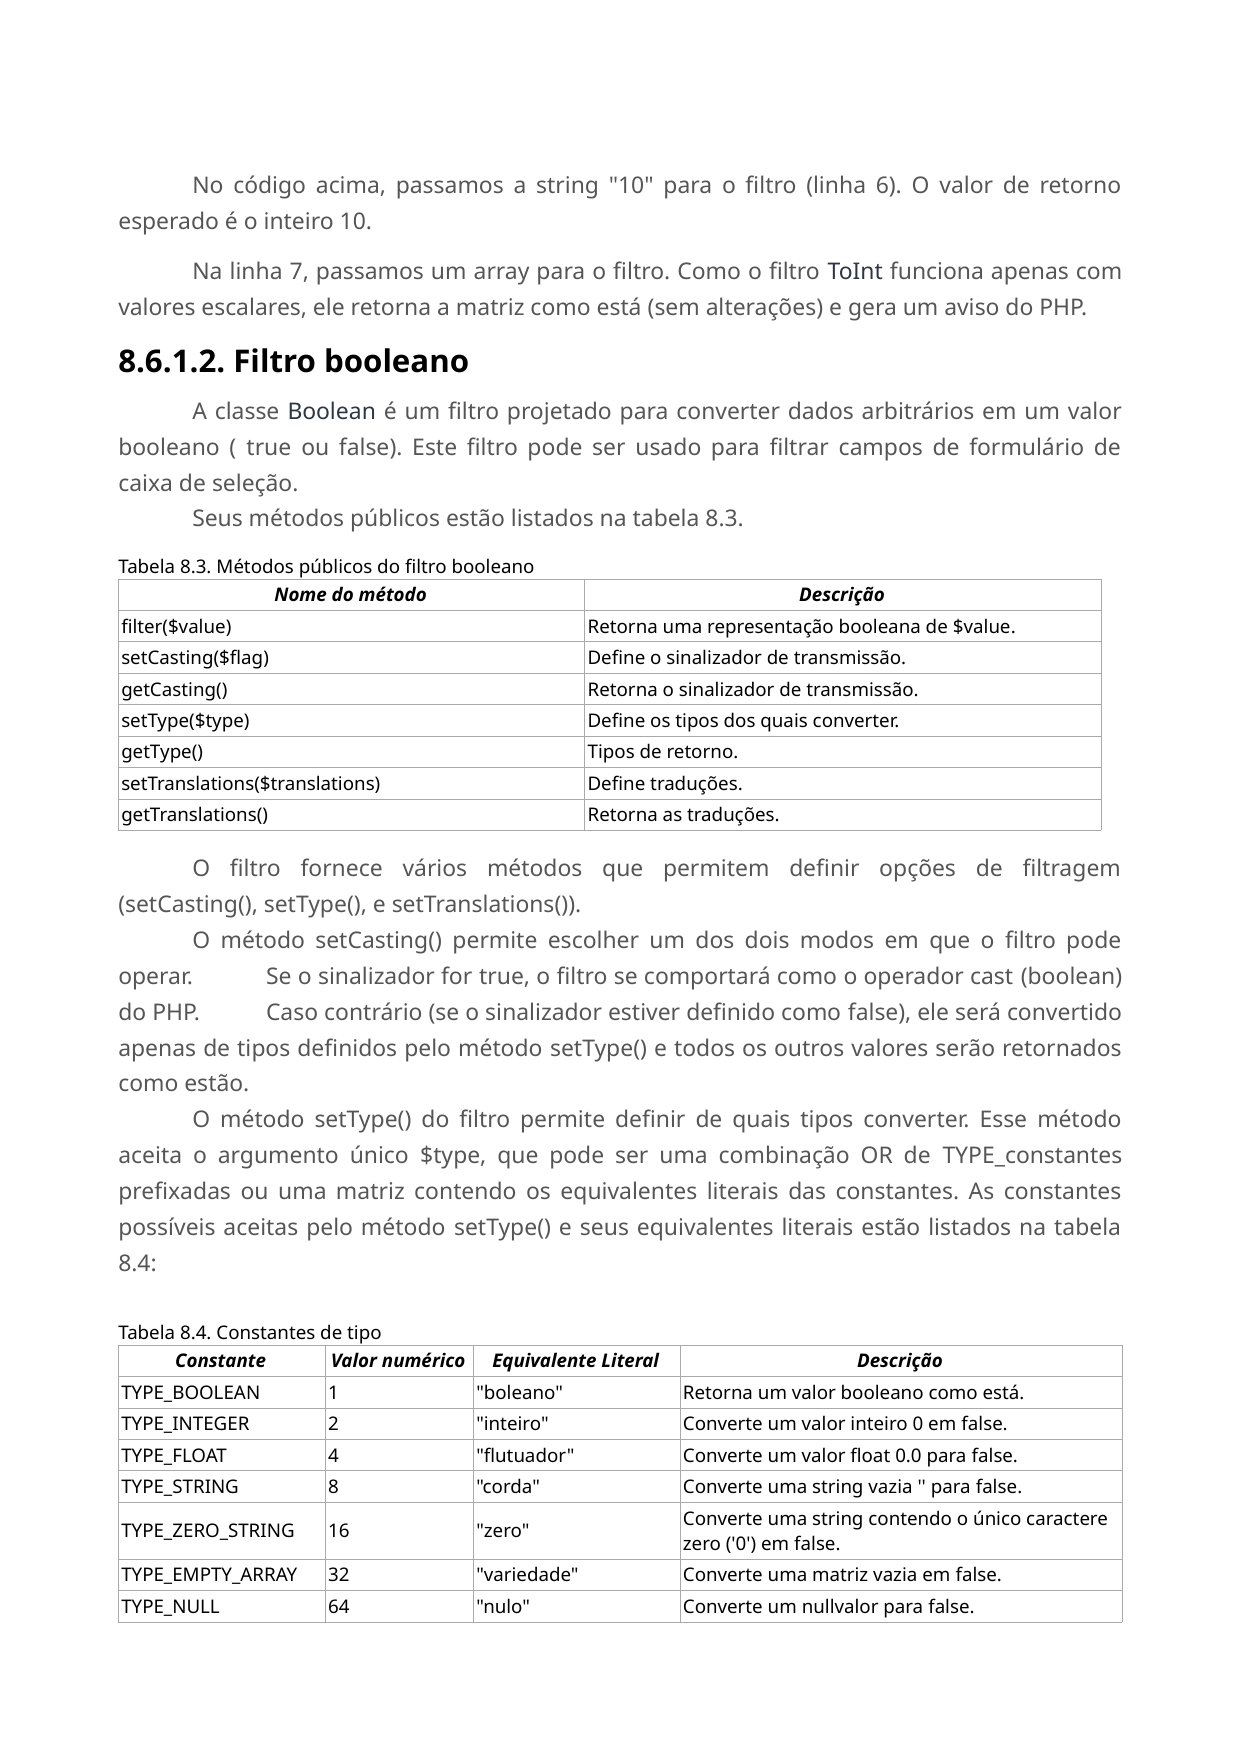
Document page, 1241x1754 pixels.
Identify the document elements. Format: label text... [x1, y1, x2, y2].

table_cell getTranslations() [119, 800, 584, 830]
table_cell "corda" [474, 1471, 680, 1502]
text A classe Boolean é um filtro projetado para converter dados arbitrários em um valor booleano ( true ou false). Este filtro pode ser usado para filtrar campos de formulário de caixa de seleção. [118, 394, 1122, 498]
table_cell Converte uma matriz vazia em false. [681, 1560, 1122, 1590]
table_cell 4 [326, 1440, 473, 1470]
table_cell Converte uma string vazia '' para false. [681, 1471, 1122, 1502]
table_cell Define os tipos dos quais converter. [585, 705, 1101, 736]
text Tabela 8.4. Constantes de tipo [118, 1319, 1122, 1344]
table_cell Converte um valor float 0.0 para false. [681, 1440, 1122, 1470]
table_cell 64 [326, 1591, 473, 1622]
table_cell Converte uma string contendo o único caractere zero ('0') em false. [681, 1503, 1122, 1559]
table_header Descrição [585, 580, 1101, 610]
table_cell Converte um valor inteiro 0 em false. [681, 1409, 1122, 1439]
table_cell "boleano" [474, 1377, 680, 1407]
table_cell "flutuador" [474, 1440, 680, 1470]
table_cell TYPE_STRING [119, 1471, 325, 1502]
table_cell TYPE_ZERO_STRING [119, 1503, 325, 1559]
table_cell TYPE_INTEGER [119, 1409, 325, 1439]
table_cell Retorna o sinalizador de transmissão. [585, 674, 1101, 704]
table_cell TYPE_NULL [119, 1591, 325, 1622]
table_cell "nulo" [474, 1591, 680, 1622]
table_cell 32 [326, 1560, 473, 1590]
table_cell "variedade" [474, 1560, 680, 1590]
text O método setCasting() permite escolher um dos dois modos em que o filtro pode operar. Se o sinalizador for true, o filtro se comportará como o operador cast (boolean) do PHP. Caso contrário (se o sinalizador estiver definido como false), ele será convertido apenas de tipos definidos pelo método setType() e todos os outros valores serão retornados como estão. [118, 924, 1122, 1099]
table_cell TYPE_BOOLEAN [119, 1377, 325, 1407]
table_cell Converte um nullvalor para false. [681, 1591, 1122, 1622]
table_cell Define traduções. [585, 768, 1101, 799]
text Na linha 7, passamos um array para o filtro. Como o filtro ToInt funciona apenas com valores escalares, ele retorna a matriz como está (sem alterações) e gera um aviso do PHP. [118, 255, 1122, 322]
table_cell Retorna um valor booleano como está. [681, 1377, 1122, 1407]
table_cell 16 [326, 1503, 473, 1559]
table_cell Retorna as traduções. [585, 800, 1101, 830]
table_header Equivalente Literal [474, 1346, 680, 1376]
table_cell "zero" [474, 1503, 680, 1559]
table_cell Tipos de retorno. [585, 737, 1101, 767]
table_cell TYPE_EMPTY_ARRAY [119, 1560, 325, 1590]
table_cell getType() [119, 737, 584, 767]
table_header Constante [119, 1346, 325, 1376]
text Tabela 8.3. Métodos públicos do filtro booleano [118, 553, 1122, 578]
table_header Nome do método [119, 580, 584, 610]
table_header Valor numérico [326, 1346, 473, 1376]
text O método setType() do filtro permite definir de quais tipos converter. Esse método aceita o argumento único $type, que pode ser uma combinação OR de TYPE_constantes prefixadas ou uma matriz contendo os equivalentes literais das constantes. As constantes possíveis aceitas pelo método setType() e seus equivalentes literais estão listados na tabela 8.4: [118, 1103, 1122, 1278]
text O filtro fornece vários métodos que permitem definir opções de filtragem (setCasting(), setType(), e setTranslations()). [118, 852, 1122, 919]
table_cell filter($value) [119, 611, 584, 641]
table_header Descrição [681, 1346, 1122, 1376]
table_cell getCasting() [119, 674, 584, 704]
table_cell setTranslations($translations) [119, 768, 584, 799]
table_cell Retorna uma representação booleana de $value. [585, 611, 1101, 641]
text Seus métodos públicos estão listados na tabela 8.3. [118, 502, 1122, 534]
table_cell 2 [326, 1409, 473, 1439]
table_cell setType($type) [119, 705, 584, 736]
text No código acima, passamos a string "10" para o filtro (linha 6). O valor de retorno esperado é o inteiro 10. [118, 169, 1122, 236]
table_cell 1 [326, 1377, 473, 1407]
table_cell setCasting($flag) [119, 642, 584, 673]
table_cell 8 [326, 1471, 473, 1502]
subtitle 8.6.1.2. Filtro booleano [118, 339, 1122, 382]
table_cell Define o sinalizador de transmissão. [585, 642, 1101, 673]
table_cell TYPE_FLOAT [119, 1440, 325, 1470]
table_cell "inteiro" [474, 1409, 680, 1439]
